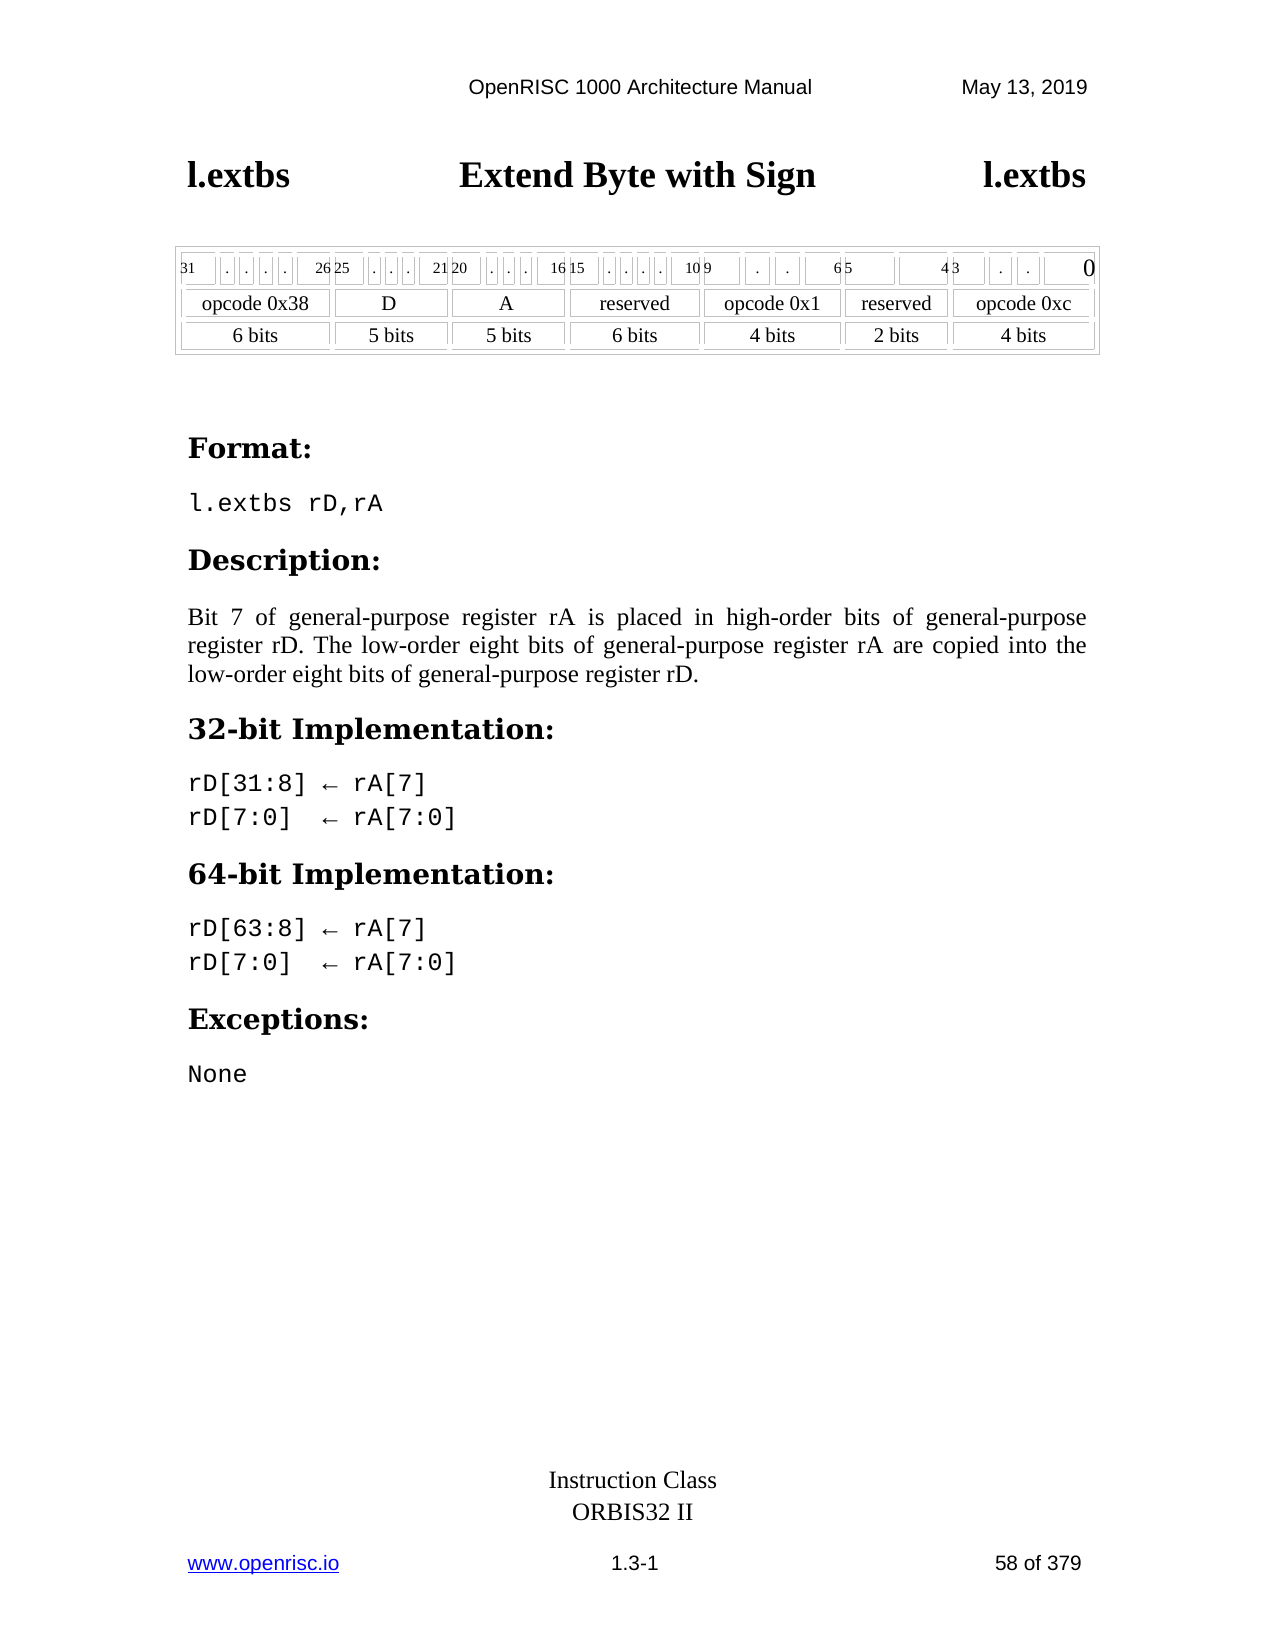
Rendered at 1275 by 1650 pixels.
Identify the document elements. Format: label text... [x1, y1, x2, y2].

text Description: [187, 543, 1087, 577]
text rD[31:8] ← rA[7] rD[7:0] ← rA[7:0] [187, 771, 1087, 833]
text 64-bit Implementation: [187, 858, 1087, 891]
text Bit 7 of general-purpose register rA is placed in high-order bits of general-purpose register rD. The low-order eight bits of general-purpose register rA are copied into the low-order eight bits of general-purpose register rD. [187, 602, 1087, 688]
text rD[63:8] ← rA[7] rD[7:0] ← rA[7:0] [187, 916, 1087, 978]
text 32-bit Implementation: [187, 713, 1087, 746]
text None [187, 1061, 1087, 1089]
text l.extbs rD,rA [187, 490, 1087, 518]
text Exceptions: [187, 1003, 1087, 1036]
text Format: [187, 432, 1087, 465]
